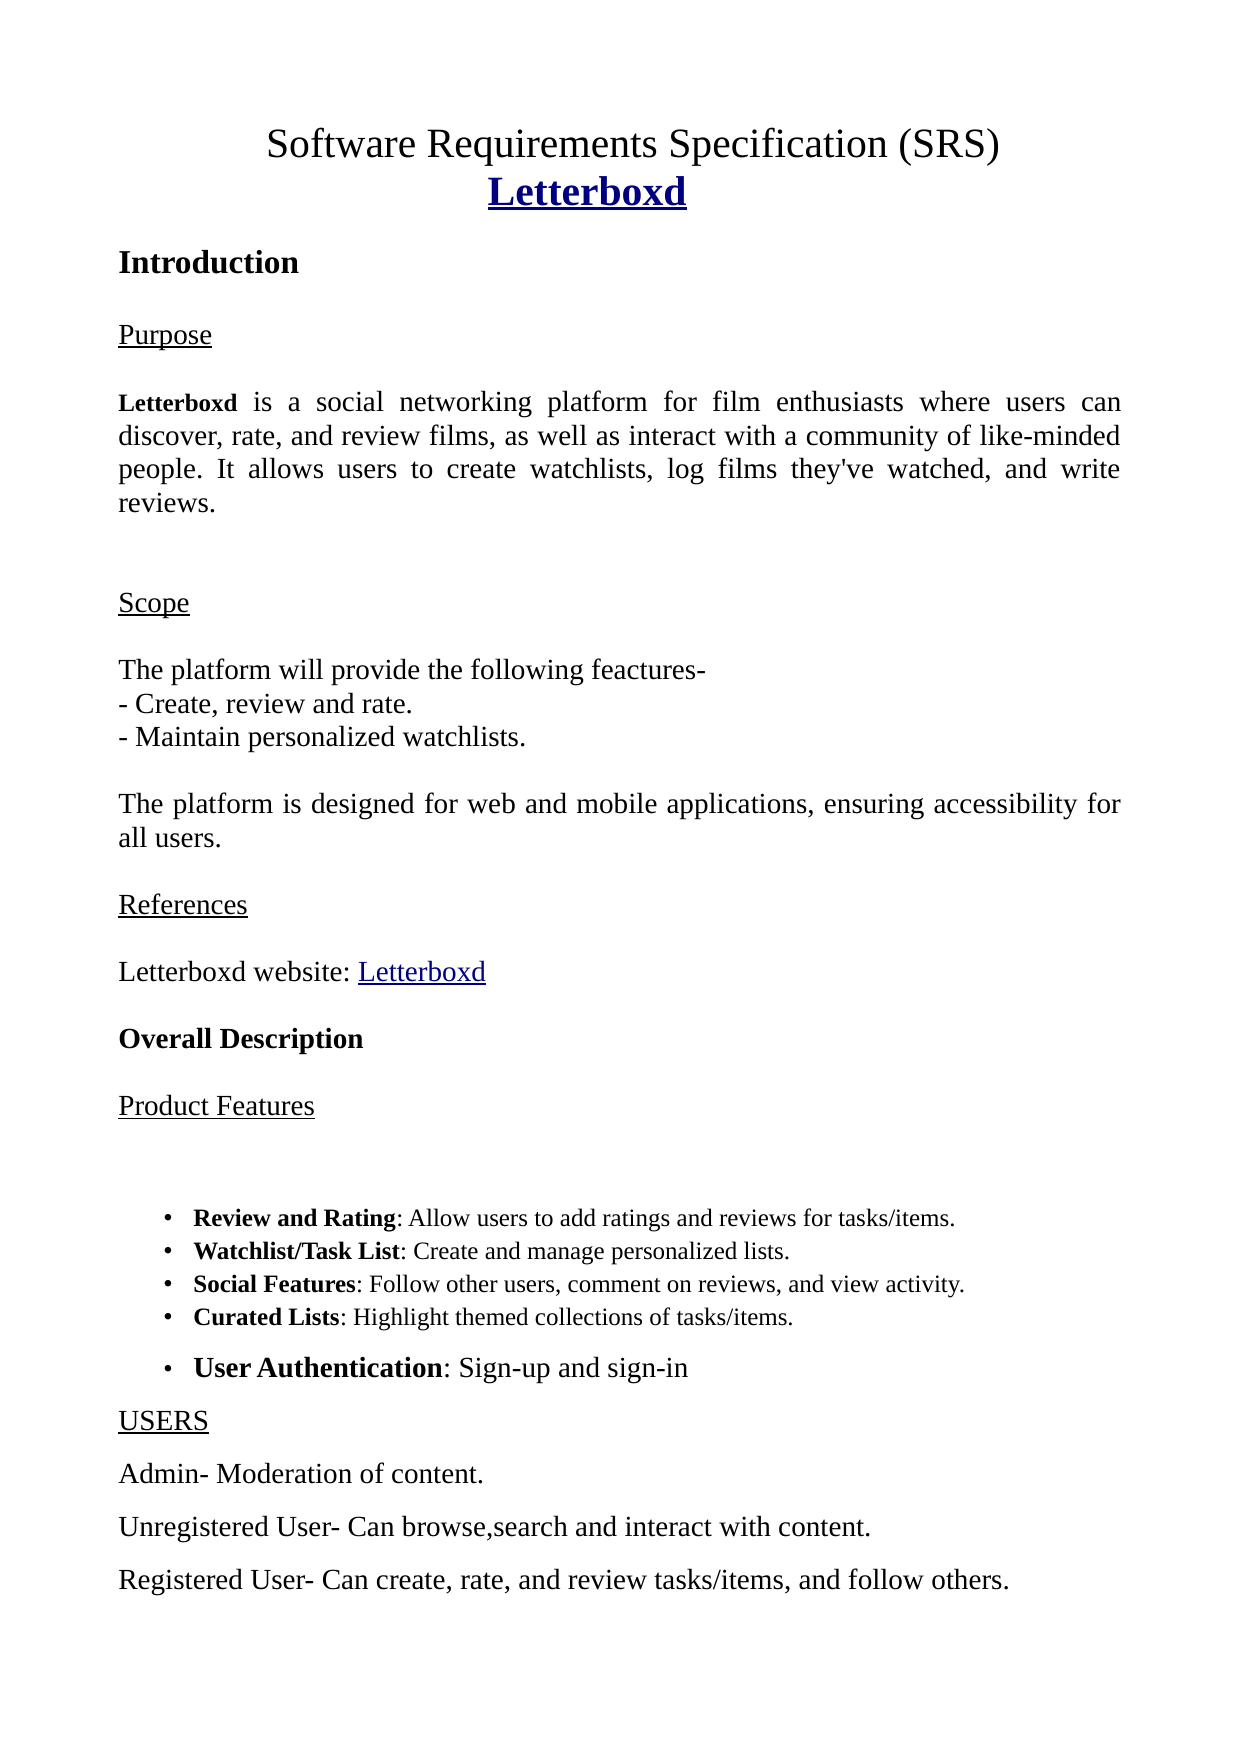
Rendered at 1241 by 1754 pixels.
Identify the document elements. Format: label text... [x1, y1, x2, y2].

text Overall Description [118, 1021, 1122, 1055]
list Curated Lists: Highlight themed collections of tasks/items. [164, 1302, 1122, 1331]
text The platform is designed for web and mobile applications, ensuring accessibility for all users. [118, 787, 1122, 854]
text - Maintain personalized watchlists. [118, 719, 1122, 753]
text Scope [118, 585, 1122, 619]
text Introduction [118, 243, 1122, 281]
text References [118, 887, 1122, 921]
text Purpose [118, 317, 1122, 351]
text Letterboxd website: Letterboxd [118, 954, 1122, 988]
text Registered User- Can create, rate, and review tasks/items, and follow others. [118, 1562, 1122, 1596]
text Admin- Moderation of content. [118, 1456, 1122, 1489]
text Unregistered User- Can browse,search and interact with content. [118, 1509, 1122, 1543]
text Letterboxd [118, 166, 1122, 214]
list Review and Rating: Allow users to add ratings and reviews for tasks/items. [164, 1203, 1122, 1232]
text - Create, review and rate. [118, 686, 1122, 719]
list Watchlist/Task List: Create and manage personalized lists. [164, 1236, 1122, 1265]
text USERS [118, 1403, 1122, 1436]
list Social Features: Follow other users, comment on reviews, and view activity. [164, 1269, 1122, 1298]
list User Authentication: Sign-up and sign-in [164, 1350, 1122, 1383]
text The platform will provide the following feactures- [118, 652, 1122, 686]
text Letterboxd is a social networking platform for film enthusiasts where users can discover, rate, and review films, as well as interact with a community of like-minded people. It allows users to create watchlists, log films they've watched, and write reviews. [118, 384, 1122, 518]
text Product Features [118, 1088, 1122, 1122]
text Software Requirements Specification (SRS) [118, 118, 1122, 166]
